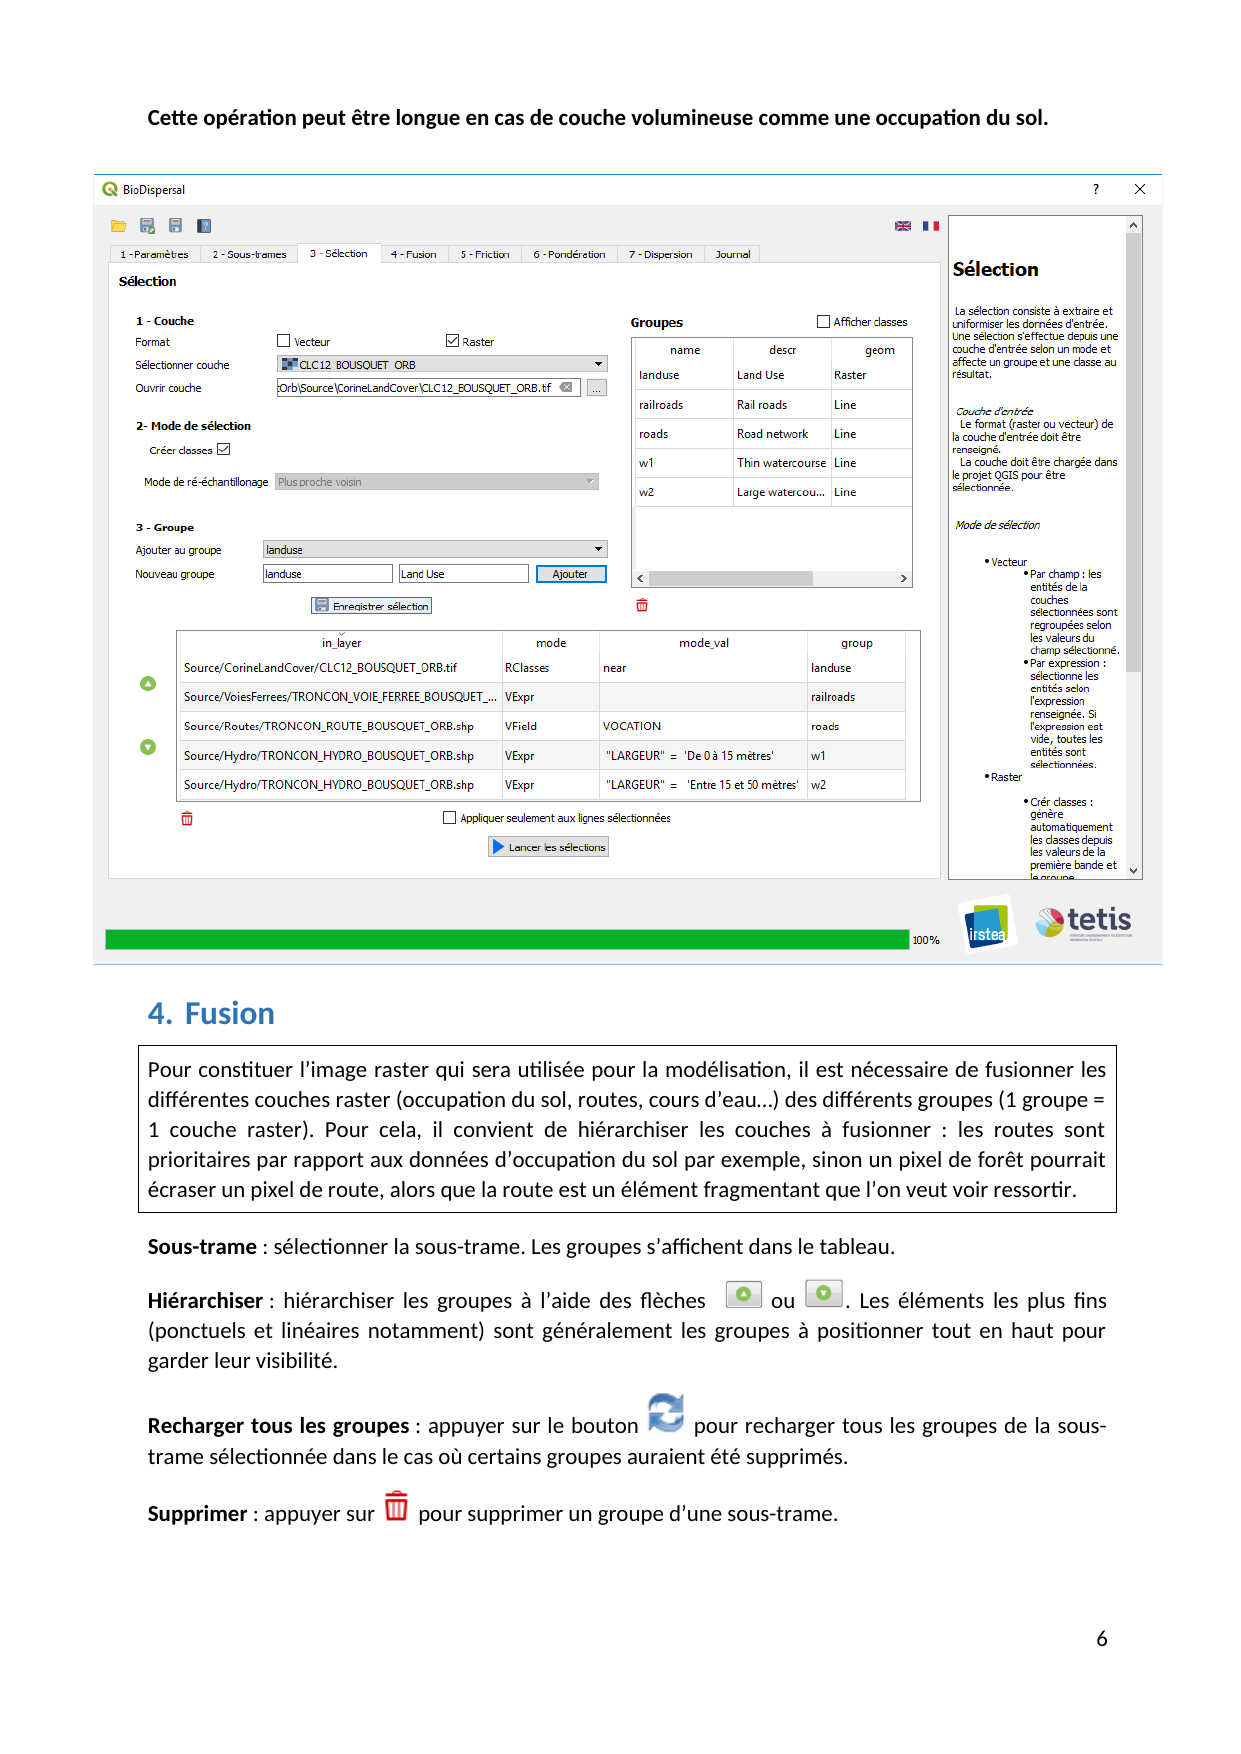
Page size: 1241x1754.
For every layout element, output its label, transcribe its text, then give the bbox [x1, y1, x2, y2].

picture [646, 1392, 687, 1434]
text Supprimer : appuyer sur pour supprimer un groupe d’une sous-trame. [148, 1489, 1107, 1527]
text Pour constituer l’image raster qui sera utilisée pour la modélisation, il est nécessaire de fusionner les différentes couches raster (occupation du sol, routes, cours d’eau…) des différents groupes (1 groupe = 1 couche raster). Pour cela, il convient de hiérarchiser les couches à fusionner : les routes sont prioritaires par rapport aux données d’occupation du sol par exemple, sinon un pixel de forêt pourrait écraser un pixel de route, alors que la route est un élément fragmentant que l’on veut voir ressortir. [139, 1046, 1116, 1212]
text Recharger tous les groupes : appuyer sur le bouton pour recharger tous les groupes de la sous-trame sélectionnée dans le cas où certains groupes auraient été supprimés. [148, 1393, 1107, 1470]
subtitle Fusion [148, 965, 1107, 1033]
picture [93, 174, 1163, 965]
picture [724, 1278, 763, 1308]
picture [803, 1278, 845, 1308]
text Cette opération peut être longue en cas de couche volumineuse comme une occupation du sol. [148, 103, 1107, 131]
picture [380, 1488, 413, 1522]
text Sous-trame : sélectionner la sous-trame. Les groupes s’affichent dans le tableau. [148, 1232, 1107, 1260]
text Hiérarchiser : hiérarchiser les groupes à l’aide des flèches ou . Les éléments les plus fins (ponctuels et linéaires notamment) sont généralement les groupes à positionner tout en haut pour garder leur visibilité. [148, 1279, 1107, 1374]
